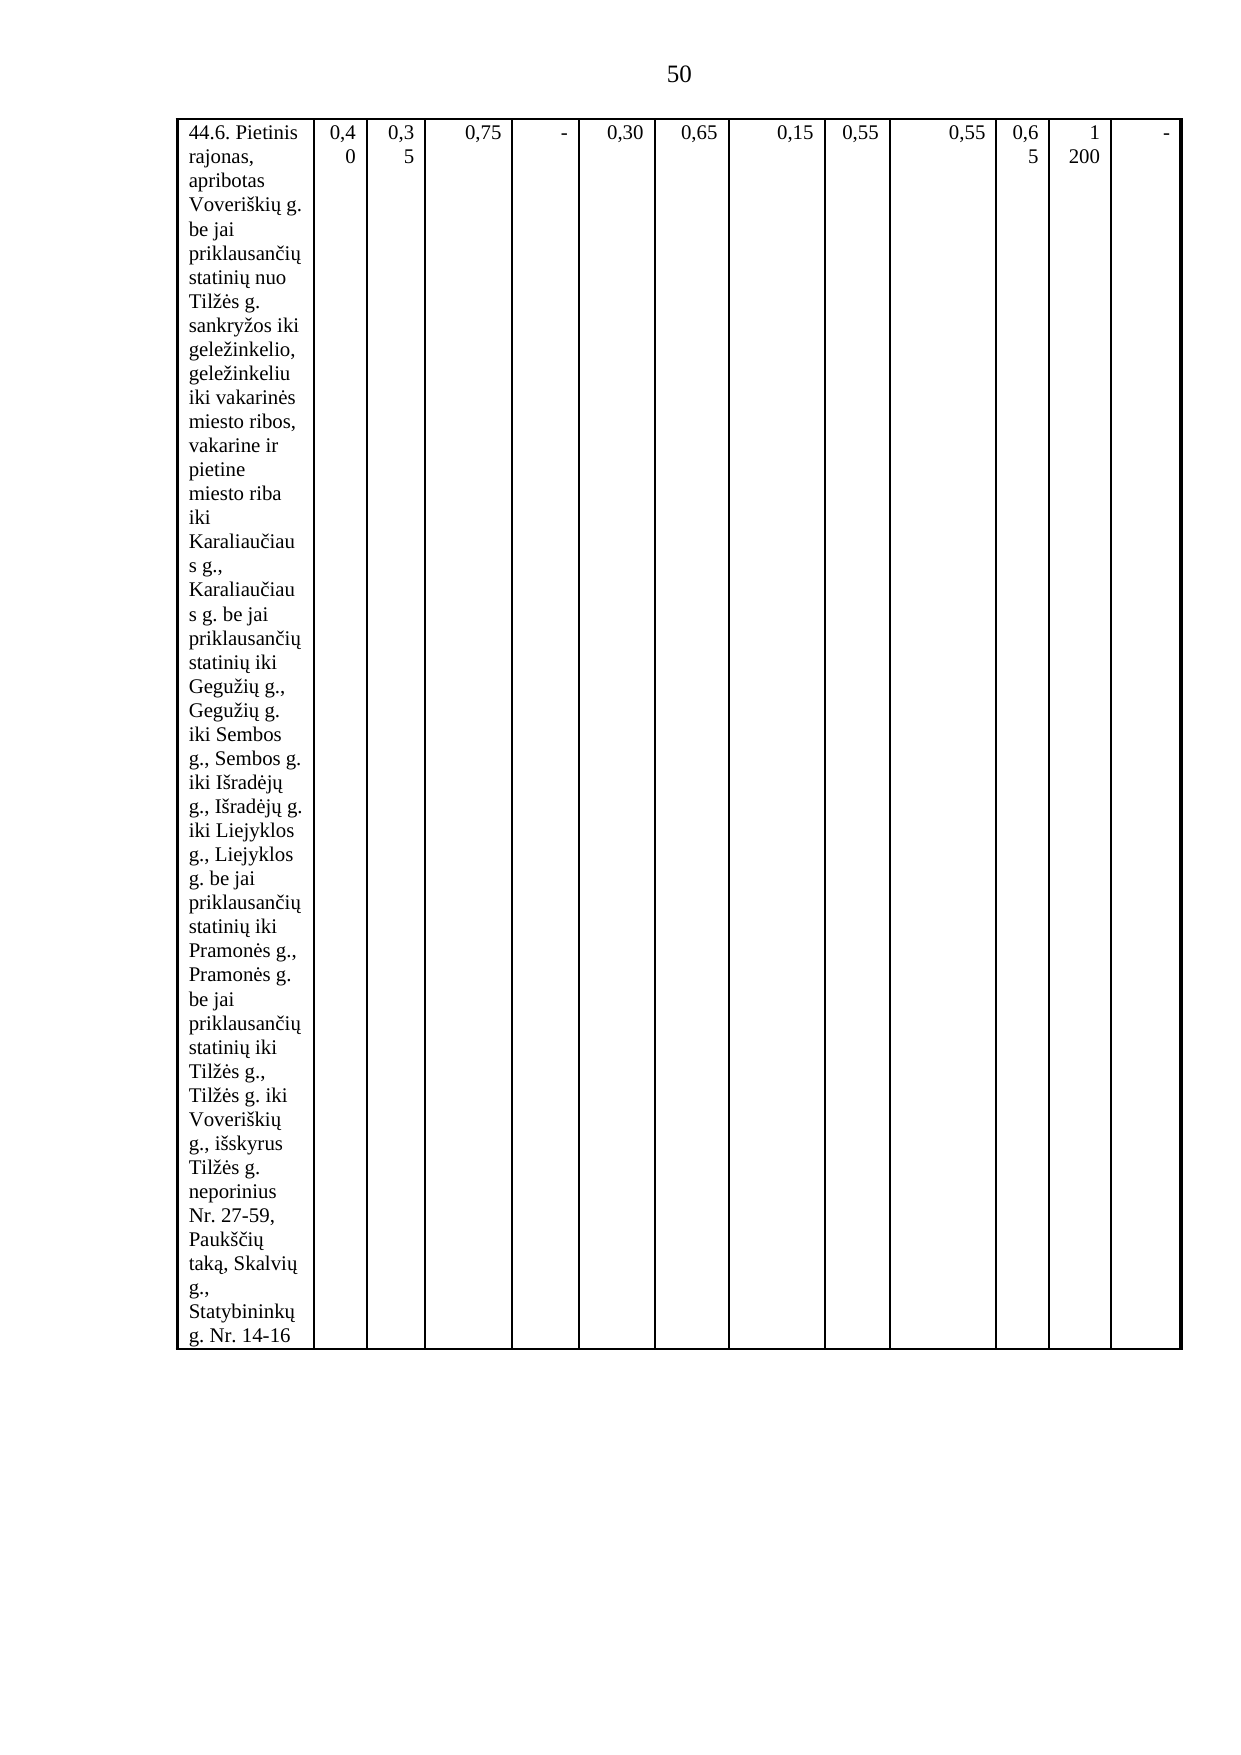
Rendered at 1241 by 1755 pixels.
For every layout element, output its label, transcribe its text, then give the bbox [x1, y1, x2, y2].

table_cell 44.6. Pietinis rajonas, apribotas Voveriškių g. be jai priklausančių statinių nuo Tilžės g. sankryžos iki geležinkelio, geležinkeliu iki vakarinės miesto ribos, vakarine ir pietine miesto riba iki Karaliaučiaus g., Karaliaučiaus g. be jai priklausančių statinių iki Gegužių g., Gegužių g. iki Sembos g., Sembos g. iki Išradėjų g., Išradėjų g. iki Liejyklos g., Liejyklos g. be jai priklausančių statinių iki Pramonės g., Pramonės g. be jai priklausančių statinių iki Tilžės g., Tilžės g. iki Voveriškių g., išskyrus Tilžės g. neporinius Nr. 27-59, Paukščių taką, Skalvių g., Statybininkų g. Nr. 14-16 [179, 120, 313, 1347]
table_cell 0,65 [656, 120, 728, 1347]
table_cell 0,40 [315, 120, 366, 1347]
table_cell - [1112, 120, 1179, 1347]
table_cell 0,65 [997, 120, 1048, 1347]
table_cell 0,30 [580, 120, 654, 1347]
table_cell 0,55 [891, 120, 995, 1347]
table_cell 0,15 [730, 120, 824, 1347]
table_cell - [513, 120, 578, 1347]
table_cell 0,75 [426, 120, 511, 1347]
table_cell 1 200 [1050, 120, 1110, 1347]
table_cell 0,55 [826, 120, 889, 1347]
table_cell 0,35 [368, 120, 424, 1347]
